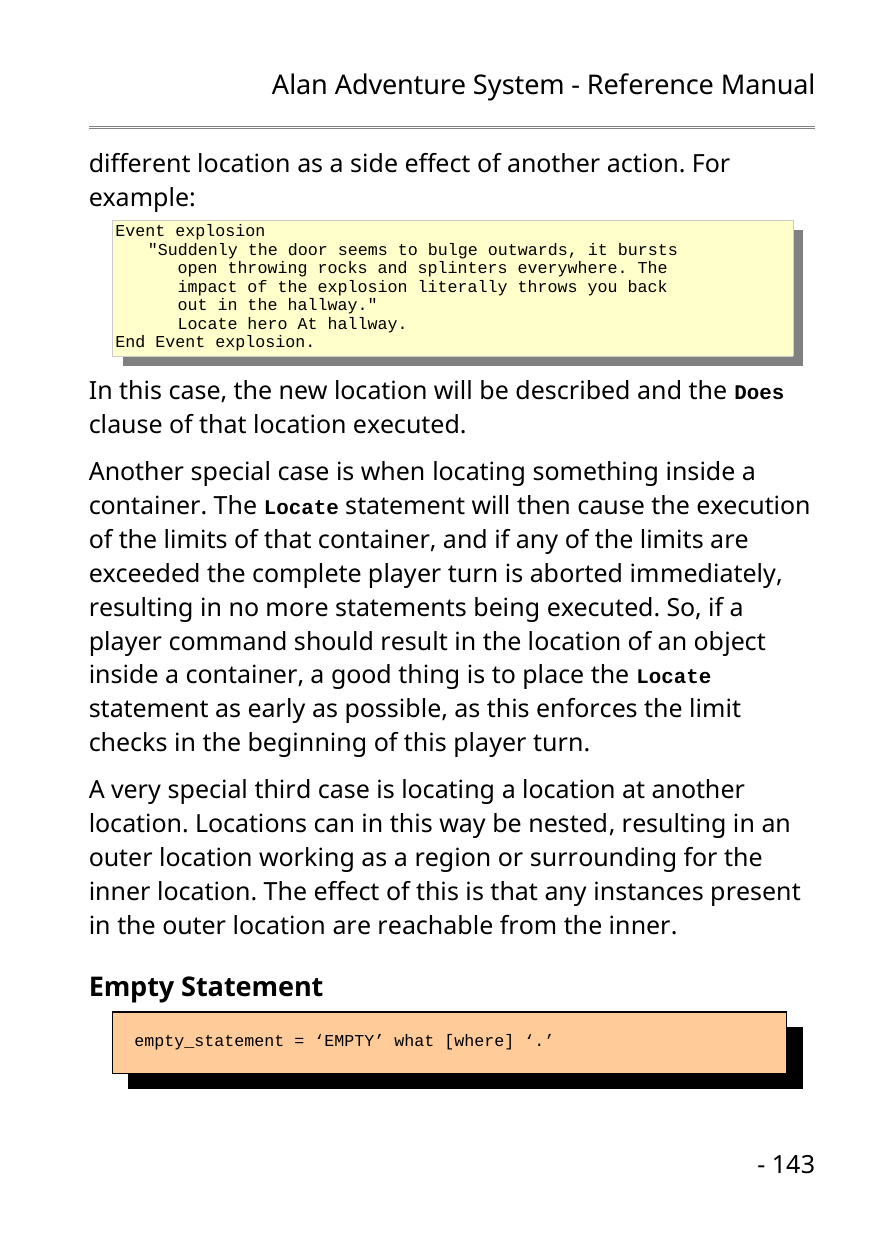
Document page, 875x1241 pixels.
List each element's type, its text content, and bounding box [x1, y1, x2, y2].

text A very special third case is locating a location at another location. Locations can in this way be nested, resulting in an outer location working as a region or surrounding for the inner location. The effect of this is that any instances present in the outer location are reachable from the inner. [88, 772, 815, 942]
text Event explosion "Suddenly the door seems to bulge outwards, it bursts open throwing rocks and splinters everywhere. The impact of the explosion literally throws you back out in the hallway." Locate hero At hallway. End Event explosion. [113, 221, 793, 356]
text Another special case is when locating something inside a container. The Lo­cate statement will then cause the execution of the limits of that container, and if any of the limits are exceeded the complete player turn is aborted im­mediately, resulting in no more statements being executed. So, if a player command should result in the location of an object inside a container, a good thing is to place the Locate statement as early as possible, as this enforces the limit checks in the beginning of this player turn. [88, 454, 815, 759]
text different lo­cation as a side effect of another action. For example: [88, 146, 815, 213]
subtitle Empty Statement [88, 967, 815, 1004]
text In this case, the new location will be described and the Does clause of that location executed. [88, 373, 815, 441]
text empty_statement = ‘EMPTY’ what [where] ‘.’ [113, 1013, 786, 1073]
